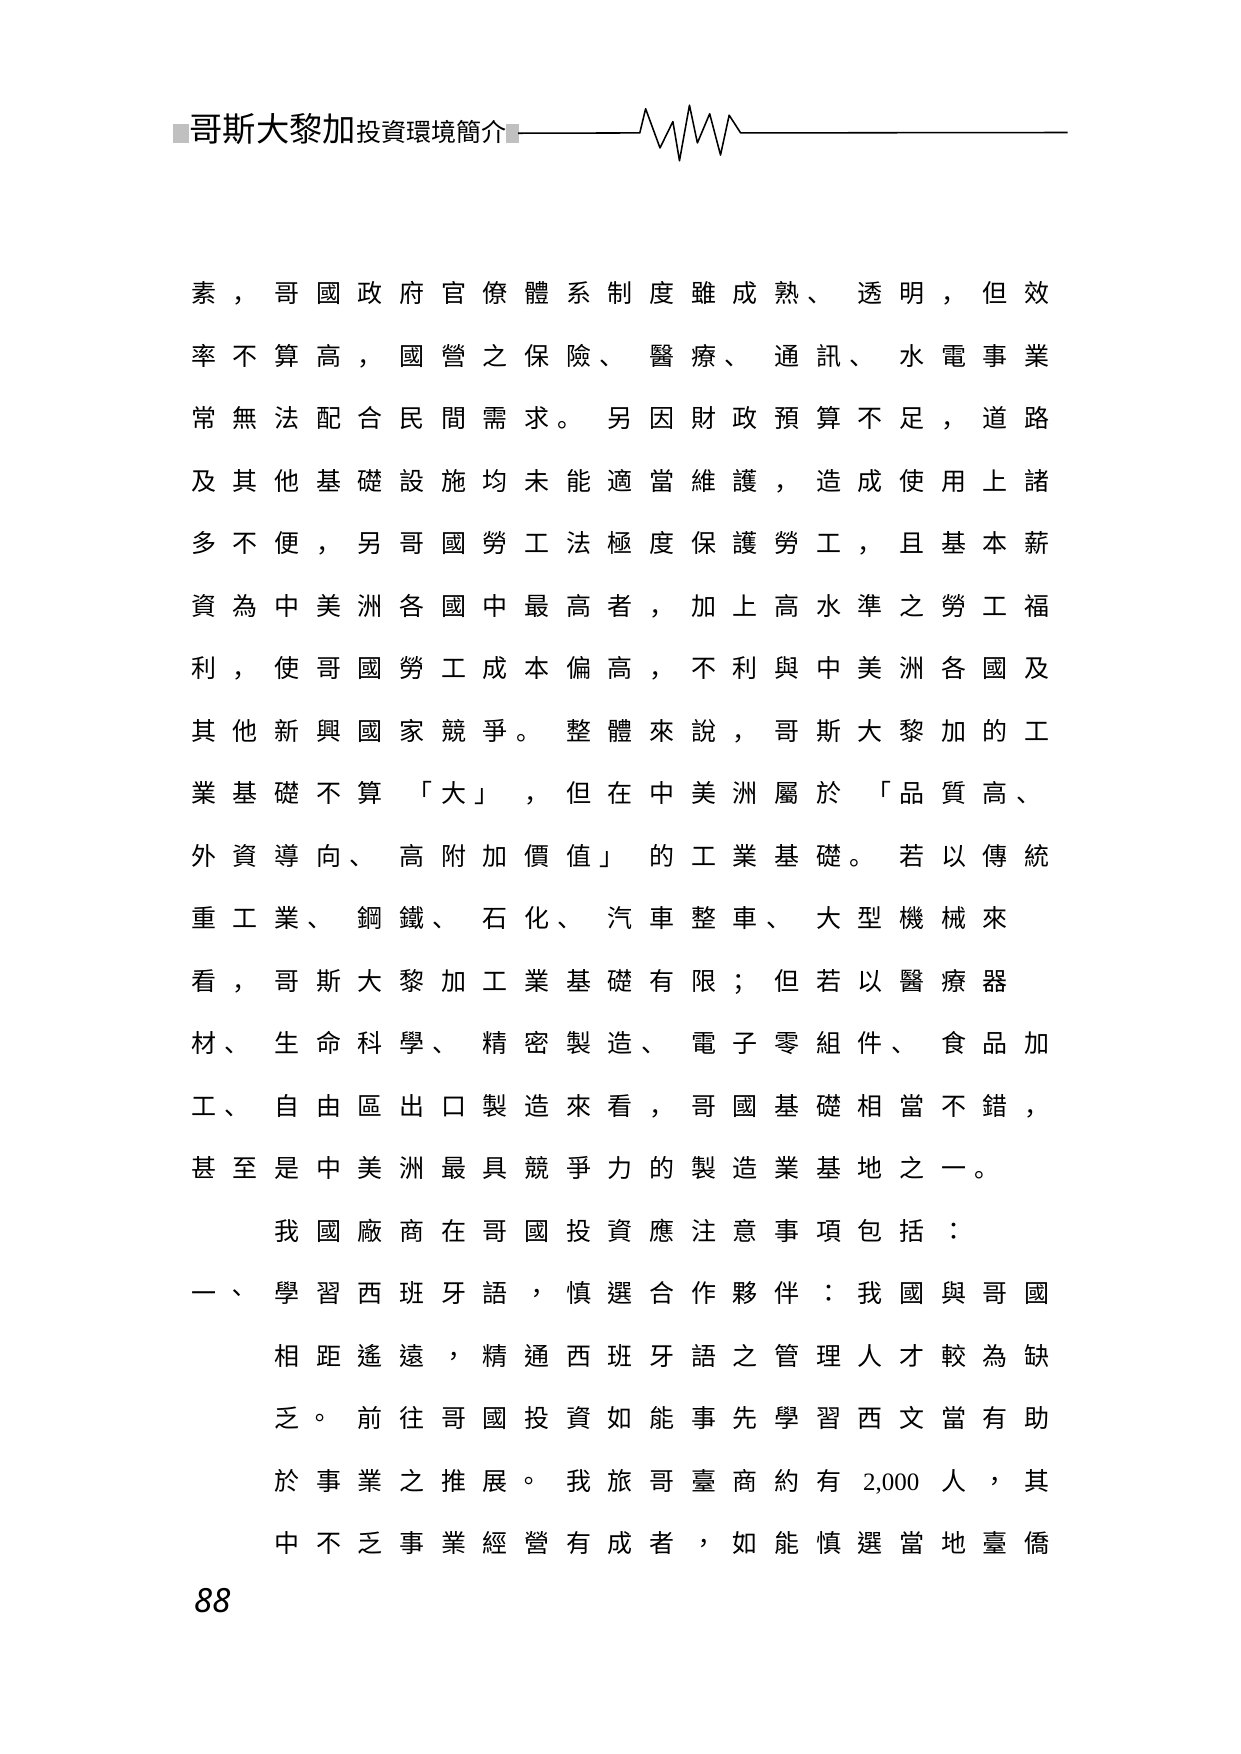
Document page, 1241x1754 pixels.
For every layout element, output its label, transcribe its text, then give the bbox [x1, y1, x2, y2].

text 我國廠商在哥國投資應注意事項包括： [183, 1188, 1058, 1250]
text 一、學習西班牙語，慎選合作夥伴：我國與哥國相距遙遠，精通西班牙語之管理人才較為缺乏。前往哥國投資如能事先學習西文當有助於事業之推展。我旅哥臺商約有2,000人，其中不乏事業經營有成者，如能慎選當地臺僑 [183, 1250, 1058, 1563]
text 素，哥國政府官僚體系制度雖成熟、透明，但效率不算高，國營之保險、醫療、通訊、水電事業常無法配合民間需求。另因財政預算不足，道路及其他基礎設施均未能適當維護，造成使用上諸多不便，另哥國勞工法極度保護勞工，且基本薪資為中美洲各國中最高者，加上高水準之勞工福利，使哥國勞工成本偏高，不利與中美洲各國及其他新興國家競爭。整體來說，哥斯大黎加的工業基礎不算「大」，但在中美洲屬於「品質高、外資導向、高附加價值」的工業基礎。若以傳統重工業、鋼鐵、石化、汽車整車、大型機械來看，哥斯大黎加工業基礎有限；但若以醫療器材、生命科學、精密製造、電子零組件、食品加工、自由區出口製造來看，哥國基礎相當不錯，甚至是中美洲最具競爭力的製造業基地之一。 [183, 250, 1058, 1188]
